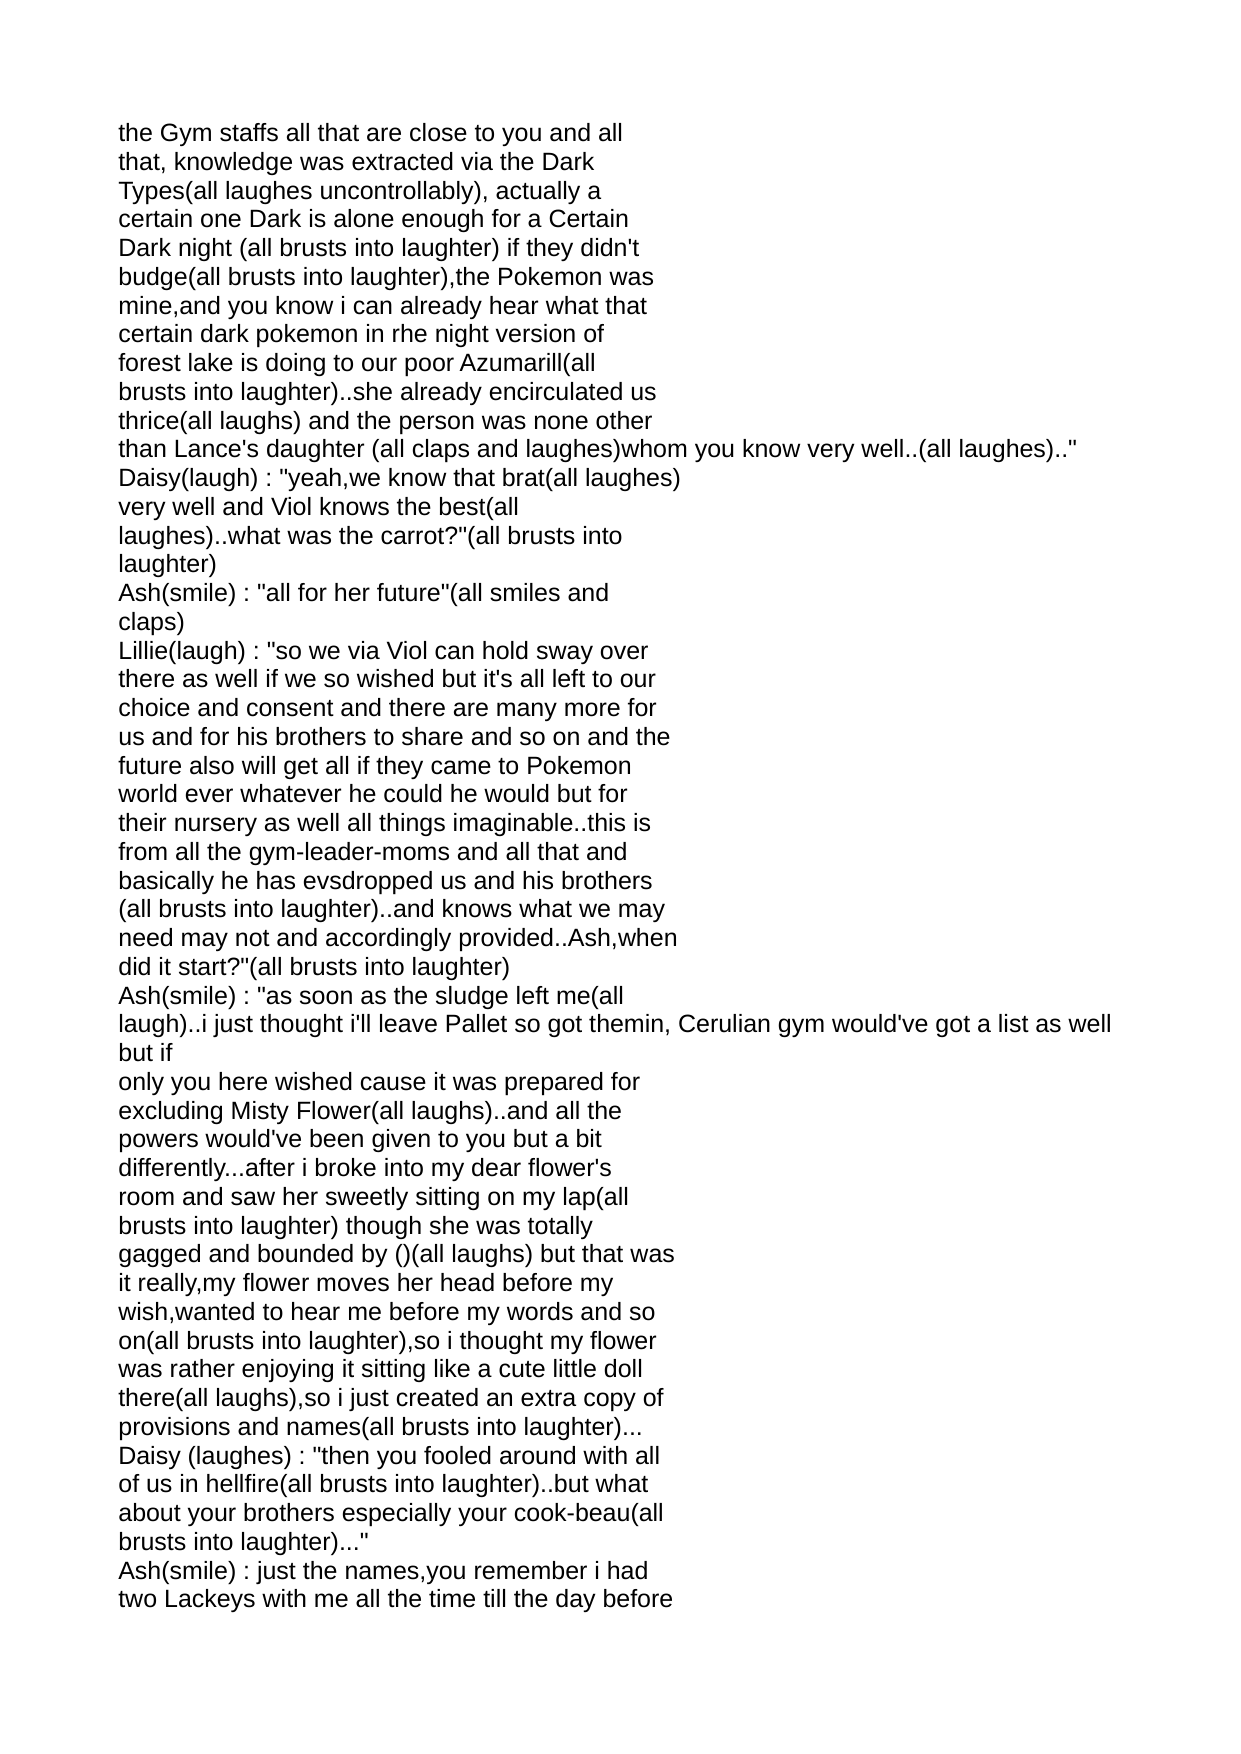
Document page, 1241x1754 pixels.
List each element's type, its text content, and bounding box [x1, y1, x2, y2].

text Dark night (all brusts into laughter) if they didn't [118, 233, 1122, 262]
text laugh)..i just thought i'll leave Pallet so got themin, Cerulian gym would've got a list as well but if [118, 1009, 1122, 1067]
text their nursery as well all things imaginable..this is [118, 808, 1122, 837]
text basically he has evsdropped us and his brothers [118, 866, 1122, 894]
text Ash(smile) : "as soon as the sludge left me(all [118, 981, 1122, 1009]
text Ash(smile) : just the names,you remember i had [118, 1556, 1122, 1584]
text certain one Dark is alone enough for a Certain [118, 204, 1122, 233]
text than Lance's daughter (all claps and laughes)whom you know very well..(all laughes).." [118, 434, 1122, 463]
text excluding Misty Flower(all laughs)..and all the [118, 1096, 1122, 1124]
text was rather enjoying it sitting like a cute little doll [118, 1354, 1122, 1383]
text did it start?"(all brusts into laughter) [118, 952, 1122, 981]
text laughter) [118, 549, 1122, 578]
text from all the gym-leader-moms and all that and [118, 837, 1122, 866]
text budge(all brusts into laughter),the Pokemon was [118, 262, 1122, 291]
text wish,wanted to hear me before my words and so [118, 1297, 1122, 1326]
text provisions and names(all brusts into laughter)... [118, 1412, 1122, 1441]
text it really,my flower moves her head before my [118, 1268, 1122, 1297]
text need may not and accordingly provided..Ash,when [118, 923, 1122, 952]
text brusts into laughter)..." [118, 1527, 1122, 1556]
text choice and consent and there are many more for [118, 693, 1122, 722]
text powers would've been given to you but a bit [118, 1124, 1122, 1153]
text certain dark pokemon in rhe night version of [118, 319, 1122, 348]
text the Gym staffs all that are close to you and all [118, 118, 1122, 147]
text Lillie(laugh) : "so we via Viol can hold sway over [118, 636, 1122, 664]
text of us in hellfire(all brusts into laughter)..but what [118, 1469, 1122, 1498]
text brusts into laughter)..she already encirculated us [118, 377, 1122, 406]
text Daisy (laughes) : "then you fooled around with all [118, 1441, 1122, 1469]
text claps) [118, 607, 1122, 636]
text about your brothers especially your cook-beau(all [118, 1498, 1122, 1527]
text mine,and you know i can already hear what that [118, 291, 1122, 319]
text room and saw her sweetly sitting on my lap(all [118, 1182, 1122, 1211]
text Daisy(laugh) : "yeah,we know that brat(all laughes) [118, 463, 1122, 492]
text two Lackeys with me all the time till the day before [118, 1584, 1122, 1613]
text very well and Viol knows the best(all [118, 492, 1122, 521]
text brusts into laughter) though she was totally [118, 1211, 1122, 1239]
text future also will get all if they came to Pokemon [118, 751, 1122, 779]
text differently...after i broke into my dear flower's [118, 1153, 1122, 1182]
text (all brusts into laughter)..and knows what we may [118, 894, 1122, 923]
text thrice(all laughs) and the person was none other [118, 406, 1122, 434]
text forest lake is doing to our poor Azumarill(all [118, 348, 1122, 377]
text laughes)..what was the carrot?"(all brusts into [118, 521, 1122, 549]
text Types(all laughes uncontrollably), actually a [118, 176, 1122, 204]
text that, knowledge was extracted via the Dark [118, 147, 1122, 176]
text world ever whatever he could he would but for [118, 779, 1122, 808]
text on(all brusts into laughter),so i thought my flower [118, 1326, 1122, 1354]
text there as well if we so wished but it's all left to our [118, 664, 1122, 693]
text there(all laughs),so i just created an extra copy of [118, 1383, 1122, 1412]
text gagged and bounded by ()(all laughs) but that was [118, 1239, 1122, 1268]
text us and for his brothers to share and so on and the [118, 722, 1122, 751]
text only you here wished cause it was prepared for [118, 1067, 1122, 1096]
text Ash(smile) : "all for her future"(all smiles and [118, 578, 1122, 607]
